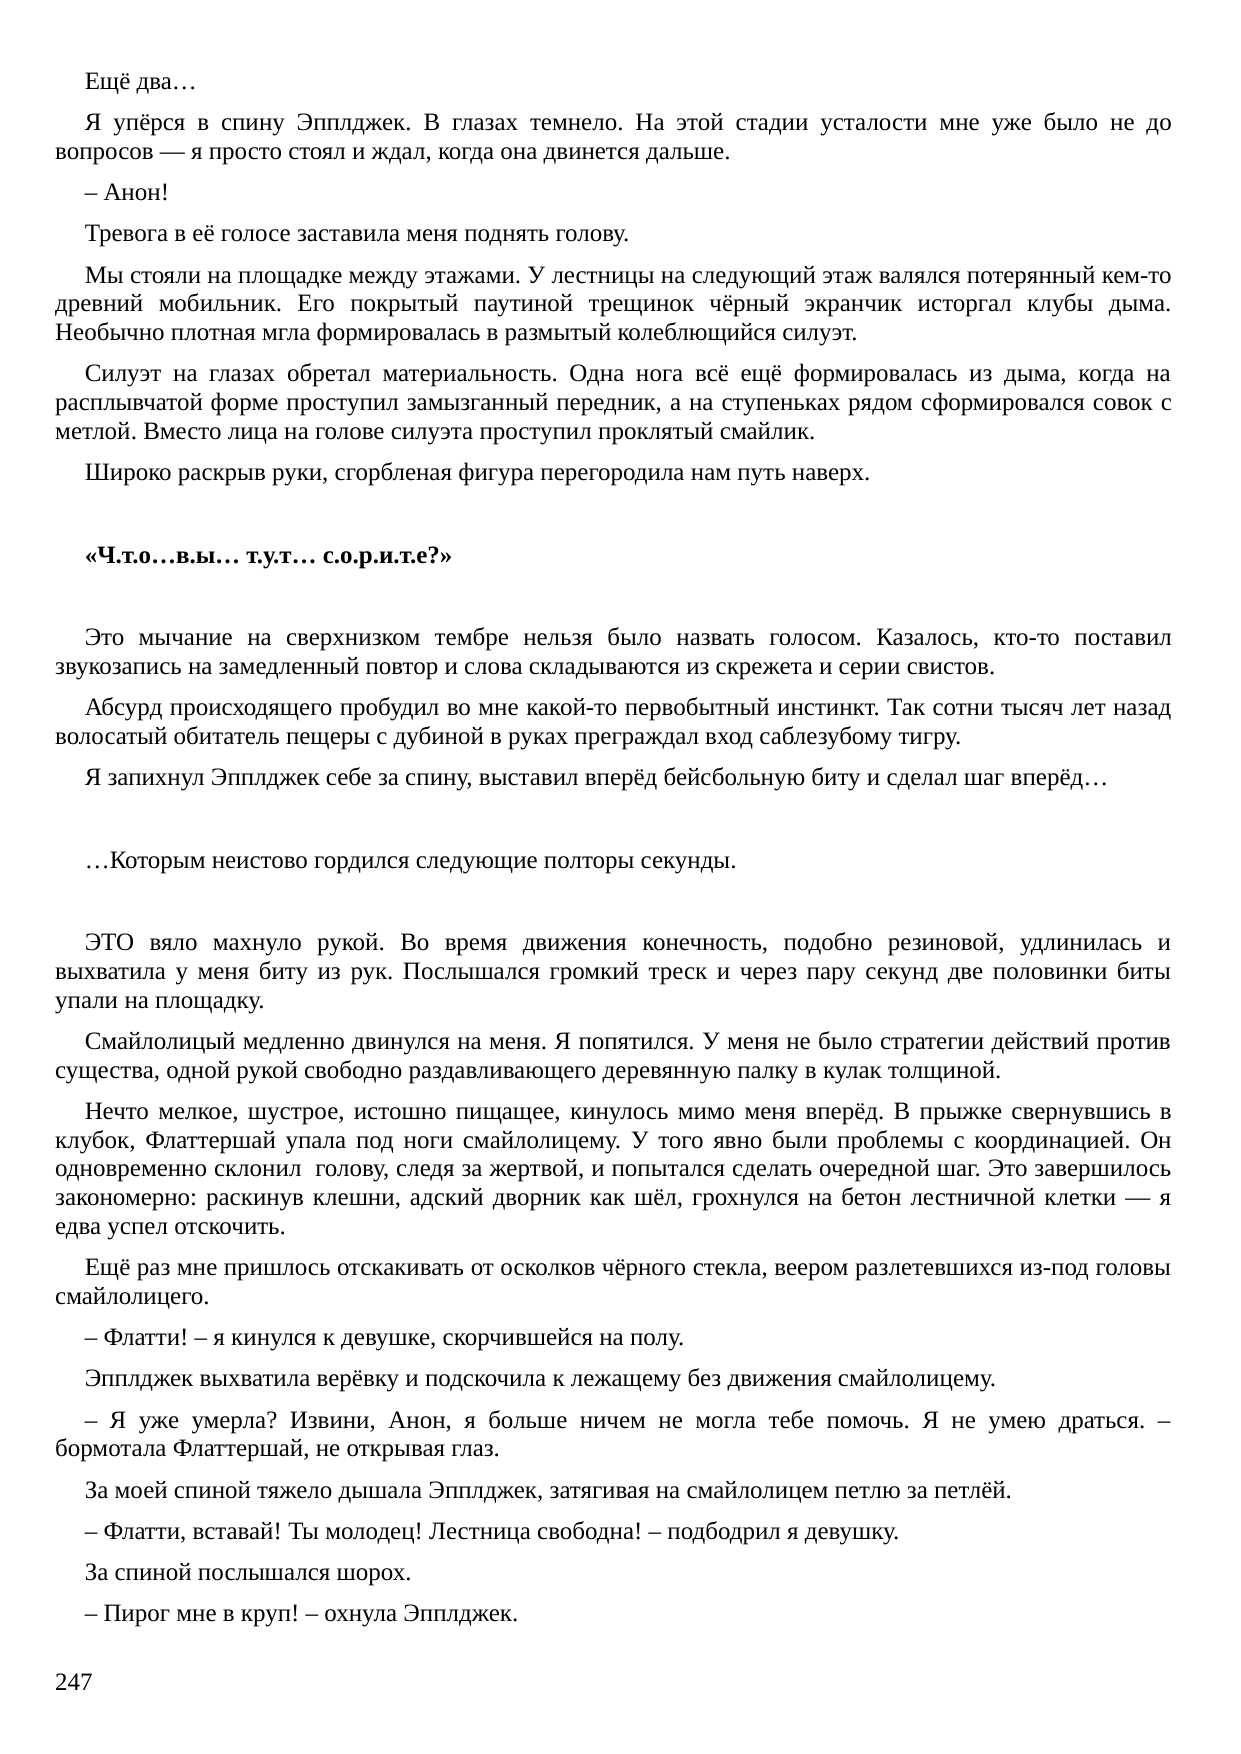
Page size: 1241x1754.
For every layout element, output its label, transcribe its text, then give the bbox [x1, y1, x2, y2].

text Ещё раз мне пришлось отскакивать от осколков чёрного стекла, веером разлетевшихся из-под головы смайлолицего. [55, 1252, 1173, 1310]
text – Анон! [55, 177, 1173, 206]
text Тревога в её голосе заставила меня поднять голову. [55, 218, 1173, 247]
text ЭТО вяло махнуло рукой. Во время движения конечность, подобно резиновой, удлинилась и выхватила у меня биту из рук. Послышался громкий треск и через пару секунд две половинки биты упали на площадку. [55, 927, 1173, 1013]
text Нечто мелкое, шустрое, истошно пищащее, кинулось мимо меня вперёд. В прыжке свернувшись в клубок, Флаттершай упала под ноги смайлолицему. У того явно были проблемы с координацией. Он одновременно склонил голову, следя за жертвой, и попытался сделать очередной шаг. Это завершилось закономерно: раскинув клешни, адский дворник как шёл, грохнулся на бетон лестничной клетки — я едва успел отскочить. [55, 1096, 1173, 1240]
text – Флатти, вставай! Ты молодец! Лестница свободна! – подбодрил я девушку. [55, 1516, 1173, 1545]
text Смайлолицый медленно двинулся на меня. Я попятился. У меня не было стратегии действий против существа, одной рукой свободно раздавливающего деревянную палку в кулак толщиной. [55, 1026, 1173, 1083]
text – Флатти! – я кинулся к девушке, скорчившейся на полу. [55, 1322, 1173, 1351]
text Я упёрся в спину Эпплджек. В глазах темнело. На этой стадии усталости мне уже было не до вопросов — я просто стоял и ждал, когда она двинется дальше. [55, 107, 1173, 165]
text Силуэт на глазах обретал материальность. Одна нога всё ещё формировалась из дыма, когда на расплывчатой форме проступил замызганный передник, а на ступеньках рядом сформировался совок с метлой. Вместо лица на голове силуэта проступил проклятый смайлик. [55, 358, 1173, 445]
text За моей спиной тяжело дышала Эпплджек, затягивая на смайлолицем петлю за петлёй. [55, 1475, 1173, 1503]
text Мы стояли на площадке между этажами. У лестницы на следующий этаж валялся потерянный кем-то древний мобильник. Его покрытый паутиной трещинок чёрный экранчик исторгал клубы дыма. Необычно плотная мгла формировалась в размытый колеблющийся силуэт. [55, 260, 1173, 346]
text Ещё два… [55, 66, 1173, 95]
text – Пирог мне в круп! – охнула Эпплджек. [55, 1598, 1173, 1627]
text Я запихнул Эпплджек себе за спину, выставил вперёд бейсбольную биту и сделал шаг вперёд… [55, 762, 1173, 791]
text …Которым неистово гордился следующие полторы секунды. [55, 845, 1173, 873]
text Абсурд происходящего пробудил во мне какой-то первобытный инстинкт. Так сотни тысяч лет назад волосатый обитатель пещеры с дубиной в руках преграждал вход саблезубому тигру. [55, 692, 1173, 750]
text – Я уже умерла? Извини, Анон, я больше ничем не могла тебе помочь. Я не умею драться. – бормотала Флаттершай, не открывая глаз. [55, 1405, 1173, 1462]
text Эпплджек выхватила верёвку и подскочила к лежащему без движения смайлолицему. [55, 1363, 1173, 1392]
text «Ч.т.о…в.ы… т.у.т… с.о.р.и.т.е?» [55, 540, 1173, 568]
text Широко раскрыв руки, сгорбленая фигура перегородила нам путь наверх. [55, 457, 1173, 486]
text За спиной послышался шорох. [55, 1557, 1173, 1586]
text Это мычание на сверхнизком тембре нельзя было назвать голосом. Казалось, кто-то поставил звукозапись на замедленный повтор и слова складываются из скрежета и серии свистов. [55, 622, 1173, 680]
